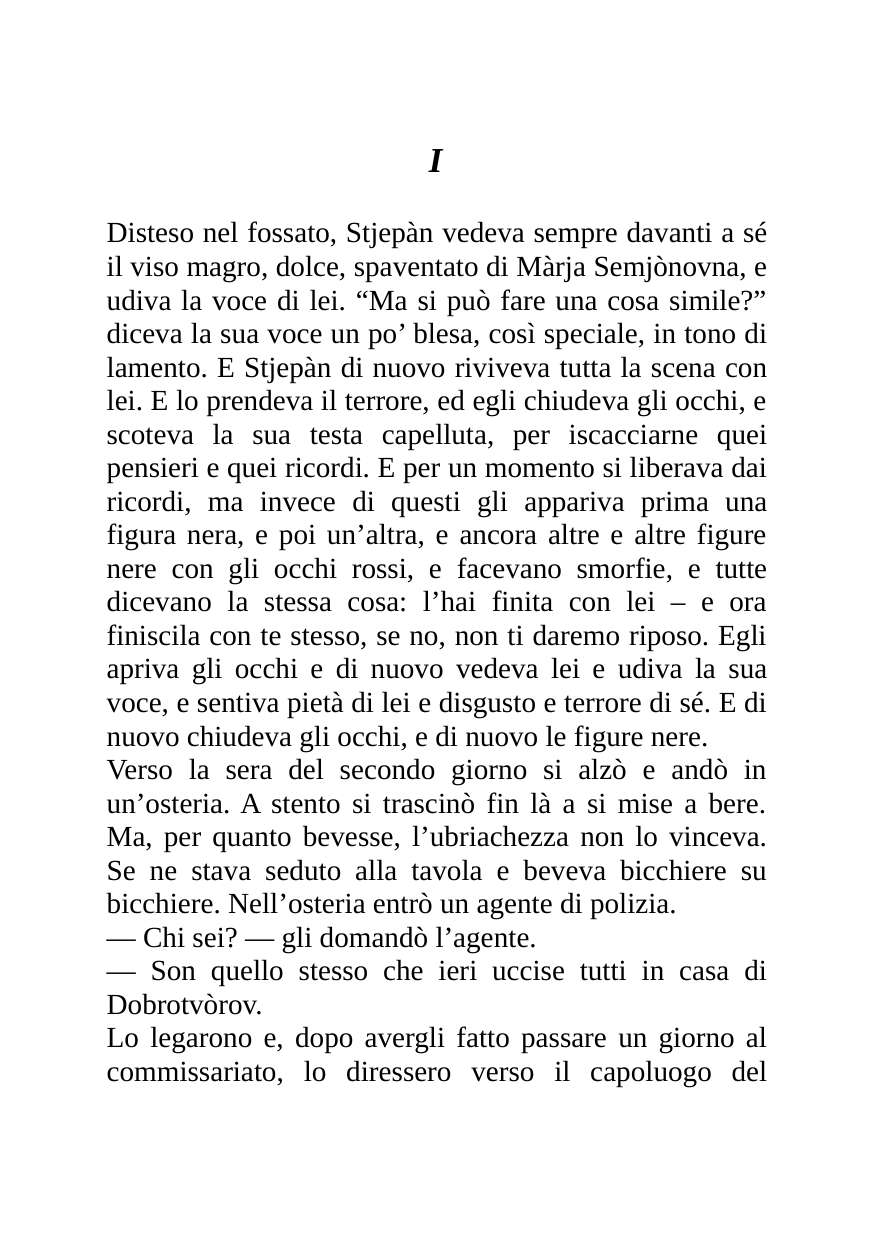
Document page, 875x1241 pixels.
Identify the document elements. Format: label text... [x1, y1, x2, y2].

text Lo legarono e, dopo avergli fatto passare un giorno al commissariato, lo diressero verso il capoluogo del [106, 1021, 768, 1088]
text — Son quello stesso che ieri uccise tutti in casa di Dobrotvòrov. [106, 953, 768, 1021]
text Verso la sera del secondo giorno si alzò e andò in un’osteria. A stento si trascinò fin là a si mise a bere. Ma, per quanto bevesse, l’ubriachezza non lo vinceva. Se ne stava seduto alla tavola e beveva bicchiere su bicchiere. Nell’osteria entrò un agente di polizia. [106, 752, 768, 920]
text — Chi sei? — gli domandò l’agente. [106, 920, 768, 953]
subtitle I [106, 140, 768, 180]
text Disteso nel fossato, Stjepàn vedeva sempre davanti a sé il viso magro, dolce, spaventato di Màrja Semjònovna, e udiva la voce di lei. “Ma si può fare una cosa simile?” diceva la sua voce un po’ blesa, così speciale, in tono di lamento. E Stjepàn di nuovo riviveva tutta la scena con lei. E lo prendeva il terrore, ed egli chiudeva gli occhi, e scoteva la sua testa capelluta, per iscacciarne quei pensieri e quei ricordi. E per un momento si liberava dai ricordi, ma invece di questi gli appariva prima una figura nera, e poi un’altra, e ancora altre e altre figure nere con gli occhi rossi, e facevano smorfie, e tutte dicevano la stessa cosa: l’hai finita con lei – e ora finiscila con te stesso, se no, non ti daremo riposo. Egli apriva gli occhi e di nuovo vedeva lei e udiva la sua voce, e sentiva pietà di lei e disgusto e terrore di sé. E di nuovo chiudeva gli occhi, e di nuovo le figure nere. [106, 216, 768, 752]
